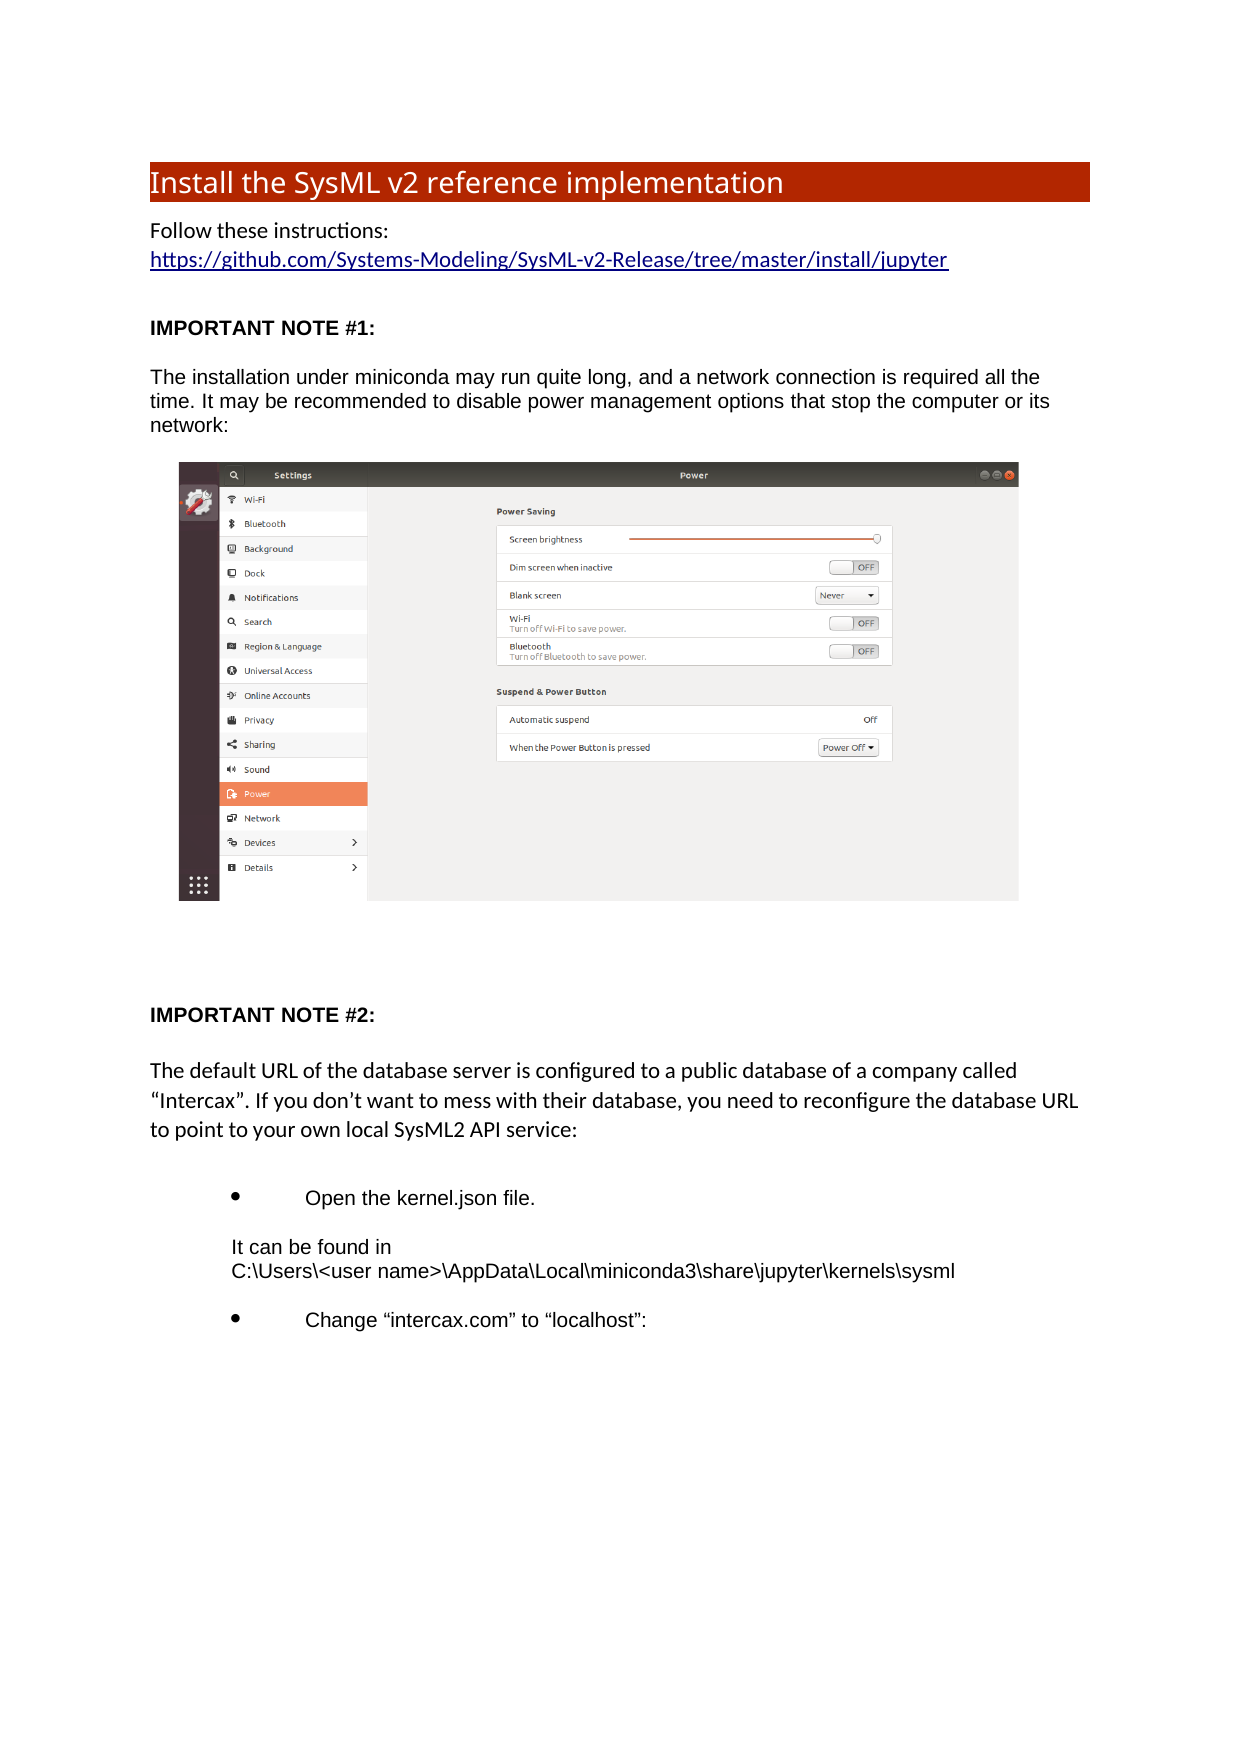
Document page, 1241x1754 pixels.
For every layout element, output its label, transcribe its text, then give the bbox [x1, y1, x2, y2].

subtitle Install the SysML v2 reference implementation [150, 162, 1090, 202]
picture [178, 462, 1019, 901]
list Open the kernel.json file. It can be found in C:\Users\<user name>\AppData\Local\miniconda3\share\jupyter\kernels\sysml [231, 1186, 1090, 1283]
list Change “intercax.com” to “localhost”: [231, 1308, 1090, 1333]
text The installation under miniconda may run quite long, and a network connection is required all the time. It may be recommended to disable power management options that stop the computer or its network: [150, 365, 1090, 437]
text IMPORTANT NOTE #1: [150, 316, 1090, 340]
text The default URL of the database server is configured to a public database of a company called “Intercax”. If you don’t want to mess with their database, you need to reconfigure the database URL to point to your own local SysML2 API service: [150, 1027, 1090, 1144]
text IMPORTANT NOTE #2: [150, 1003, 1090, 1027]
text Follow these instructions: https://github.com/Systems-Modeling/SysML-v2-Release/tree/master/install/jupyter [150, 216, 1090, 273]
